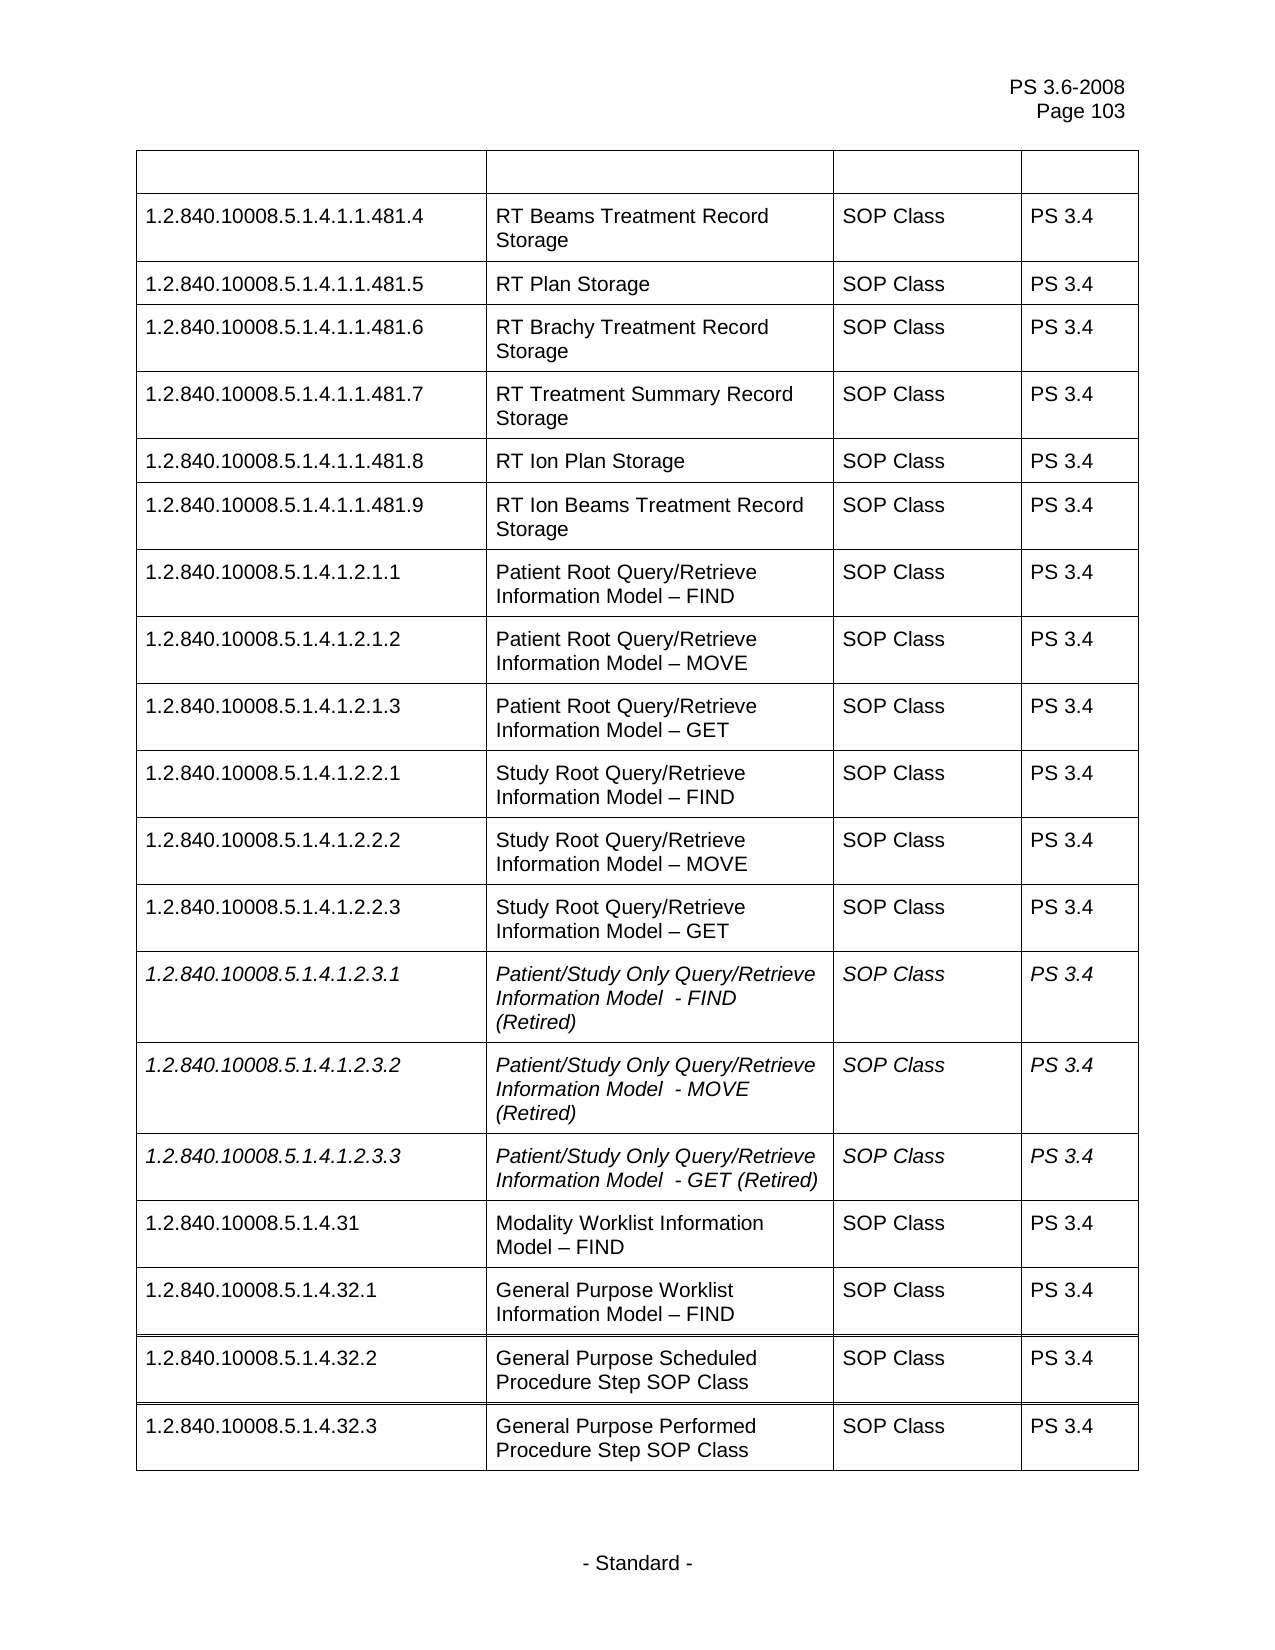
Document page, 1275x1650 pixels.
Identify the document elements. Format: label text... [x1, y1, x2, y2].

table_cell [137, 151, 486, 193]
table_cell PS 3.4 [1022, 1134, 1138, 1200]
table_cell SOP Class [834, 550, 1021, 616]
table_cell 1.2.840.10008.5.1.4.1.1.481.5 [137, 262, 486, 304]
table_cell PS 3.4 [1022, 1201, 1138, 1267]
table_cell PS 3.4 [1022, 305, 1138, 371]
table_cell [487, 151, 833, 193]
table_cell SOP Class [834, 194, 1021, 261]
table_cell [834, 151, 1021, 193]
table_cell PS 3.4 [1022, 194, 1138, 261]
table_cell 1.2.840.10008.5.1.4.1.2.2.1 [137, 751, 486, 817]
table_cell PS 3.4 [1022, 751, 1138, 817]
table_cell General Purpose Performed Procedure Step SOP Class [487, 1405, 833, 1470]
table_cell Patient Root Query/Retrieve Information Model – FIND [487, 550, 833, 616]
table_cell 1.2.840.10008.5.1.4.1.2.2.3 [137, 885, 486, 951]
table_cell PS 3.4 [1022, 885, 1138, 951]
table_cell PS 3.4 [1022, 684, 1138, 750]
table_cell 1.2.840.10008.5.1.4.1.2.3.3 [137, 1134, 486, 1200]
table_cell SOP Class [834, 372, 1021, 438]
table_cell Study Root Query/Retrieve Information Model – GET [487, 885, 833, 951]
table_cell SOP Class [834, 885, 1021, 951]
table_cell SOP Class [834, 751, 1021, 817]
table_cell General Purpose Worklist Information Model – FIND [487, 1268, 833, 1334]
table_cell PS 3.4 [1022, 1405, 1138, 1470]
table_cell SOP Class [834, 1134, 1021, 1200]
table_cell 1.2.840.10008.5.1.4.1.2.1.2 [137, 617, 486, 683]
table_cell 1.2.840.10008.5.1.4.32.2 [137, 1337, 486, 1402]
table_cell SOP Class [834, 483, 1021, 549]
table_cell 1.2.840.10008.5.1.4.1.1.481.4 [137, 194, 486, 261]
table_cell 1.2.840.10008.5.1.4.32.3 [137, 1405, 486, 1470]
table_cell RT Brachy Treatment Record Storage [487, 305, 833, 371]
table_cell [1022, 151, 1138, 193]
table_cell 1.2.840.10008.5.1.4.1.1.481.8 [137, 439, 486, 482]
table_cell RT Ion Plan Storage [487, 439, 833, 482]
table_cell 1.2.840.10008.5.1.4.32.1 [137, 1268, 486, 1334]
table_cell SOP Class [834, 818, 1021, 884]
table_cell PS 3.4 [1022, 550, 1138, 616]
table_cell PS 3.4 [1022, 439, 1138, 482]
table_cell PS 3.4 [1022, 372, 1138, 438]
table_cell 1.2.840.10008.5.1.4.1.2.2.2 [137, 818, 486, 884]
table_cell SOP Class [834, 305, 1021, 371]
table_cell PS 3.4 [1022, 262, 1138, 304]
table_cell PS 3.4 [1022, 1337, 1138, 1402]
table_cell Patient/Study Only Query/Retrieve Information Model - FIND (Retired) [487, 952, 833, 1042]
table_cell PS 3.4 [1022, 617, 1138, 683]
table_cell Patient/Study Only Query/Retrieve Information Model - GET (Retired) [487, 1134, 833, 1200]
table_cell 1.2.840.10008.5.1.4.1.2.1.3 [137, 684, 486, 750]
table_cell RT Ion Beams Treatment Record Storage [487, 483, 833, 549]
table_cell Patient Root Query/Retrieve Information Model – MOVE [487, 617, 833, 683]
table_cell 1.2.840.10008.5.1.4.1.1.481.7 [137, 372, 486, 438]
table_cell SOP Class [834, 1043, 1021, 1133]
table_cell RT Beams Treatment Record Storage [487, 194, 833, 261]
table_cell 1.2.840.10008.5.1.4.1.1.481.9 [137, 483, 486, 549]
table_cell PS 3.4 [1022, 483, 1138, 549]
table_cell SOP Class [834, 684, 1021, 750]
table_cell 1.2.840.10008.5.1.4.1.2.3.1 [137, 952, 486, 1042]
table_cell 1.2.840.10008.5.1.4.1.1.481.6 [137, 305, 486, 371]
table_cell SOP Class [834, 1268, 1021, 1334]
table_cell 1.2.840.10008.5.1.4.31 [137, 1201, 486, 1267]
table_cell Study Root Query/Retrieve Information Model – MOVE [487, 818, 833, 884]
table_cell Patient Root Query/Retrieve Information Model – GET [487, 684, 833, 750]
table_cell SOP Class [834, 1337, 1021, 1402]
table_cell Modality Worklist Information Model – FIND [487, 1201, 833, 1267]
table_cell 1.2.840.10008.5.1.4.1.2.1.1 [137, 550, 486, 616]
table_cell SOP Class [834, 952, 1021, 1042]
table_cell RT Plan Storage [487, 262, 833, 304]
table_cell PS 3.4 [1022, 1268, 1138, 1334]
table_cell PS 3.4 [1022, 1043, 1138, 1133]
table_cell SOP Class [834, 617, 1021, 683]
table_cell SOP Class [834, 439, 1021, 482]
table_cell SOP Class [834, 1201, 1021, 1267]
table_cell General Purpose Scheduled Procedure Step SOP Class [487, 1337, 833, 1402]
table_cell Patient/Study Only Query/Retrieve Information Model - MOVE (Retired) [487, 1043, 833, 1133]
table_cell Study Root Query/Retrieve Information Model – FIND [487, 751, 833, 817]
table_cell PS 3.4 [1022, 952, 1138, 1042]
table_cell 1.2.840.10008.5.1.4.1.2.3.2 [137, 1043, 486, 1133]
table_cell RT Treatment Summary Record Storage [487, 372, 833, 438]
table_cell SOP Class [834, 262, 1021, 304]
table_cell SOP Class [834, 1405, 1021, 1470]
table_cell PS 3.4 [1022, 818, 1138, 884]
